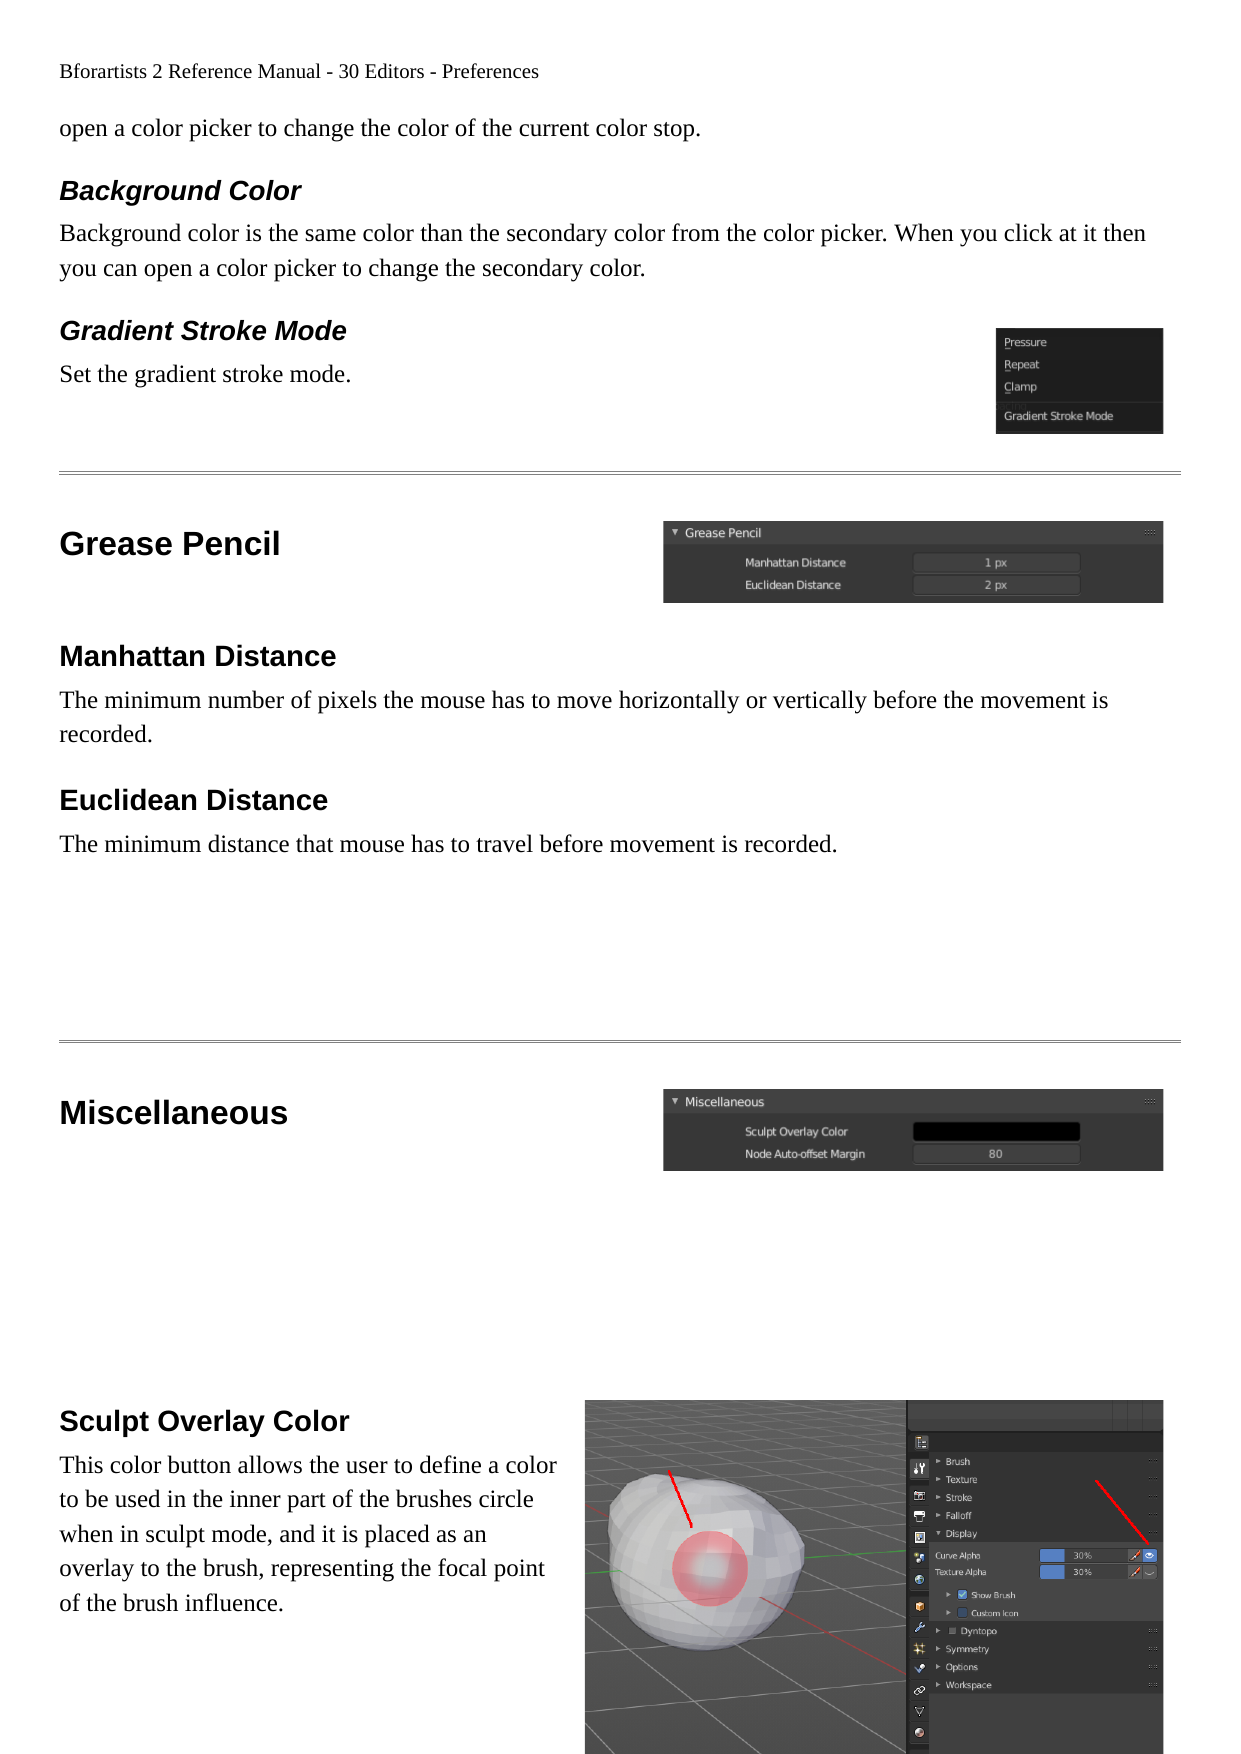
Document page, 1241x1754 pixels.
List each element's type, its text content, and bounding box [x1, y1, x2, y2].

subtitle Euclidean Distance [59, 783, 1181, 817]
text The minimum number of pixels the mouse has to move horizontally or vertically before the movement is recorded. [59, 685, 1181, 748]
text This color button allows the user to define a color to be used in the inner part of the brushes circle when in sculpt mode, and it is placed as an overlay to the brush, representing the focal point of the brush influence. [59, 1450, 584, 1617]
subtitle Background Color [59, 174, 1181, 206]
text The minimum distance that mouse has to travel before movement is recorded. [59, 829, 1181, 858]
subtitle [1164, 1093, 1181, 1131]
text open a color picker to change the color of the current color stop. [59, 113, 1181, 141]
subtitle Grease Pencil [59, 524, 663, 563]
text Background color is the same color than the secondary color from the color picker. When you click at it then you can open a color picker to change the secondary color. [59, 218, 1181, 282]
picture [584, 1400, 1164, 1754]
subtitle [1164, 524, 1181, 563]
picture [995, 328, 1164, 434]
subtitle [1164, 1404, 1181, 1437]
subtitle Miscellaneous [59, 1093, 663, 1131]
subtitle Gradient Stroke Mode [59, 314, 1181, 346]
picture [663, 1089, 1164, 1171]
subtitle Sculpt Overlay Color [59, 1404, 584, 1437]
text Set the gradient stroke mode. [59, 359, 995, 388]
subtitle Manhattan Distance [59, 639, 1181, 673]
picture [663, 521, 1164, 603]
